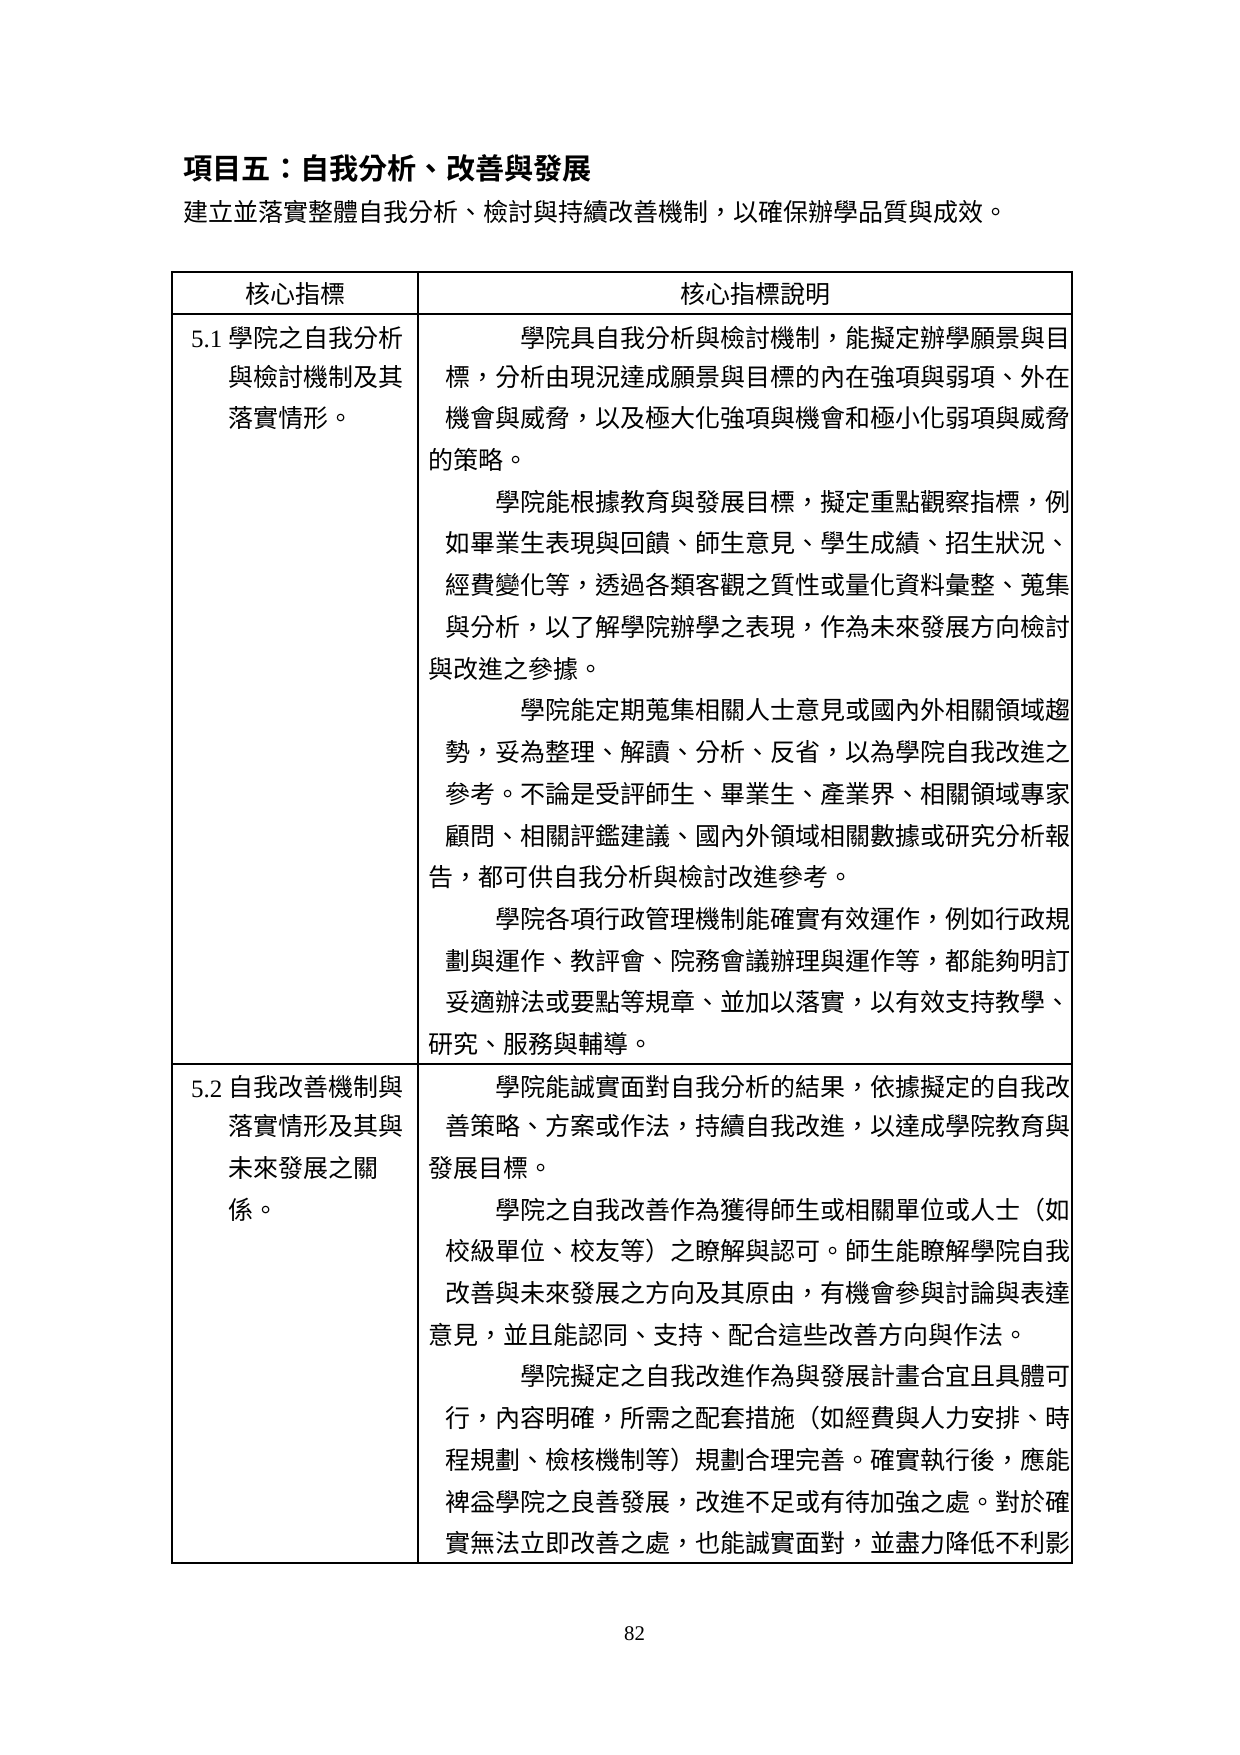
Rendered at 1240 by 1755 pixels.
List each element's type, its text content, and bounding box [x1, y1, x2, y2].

table_cell 校級單位、校友等）之瞭解與認可。師生能瞭解學院自我 [419, 1225, 1071, 1267]
table_cell 實無法立即改善之處，也能誠實面對，並盡力降低不利影 [419, 1517, 1071, 1559]
table_cell [173, 1434, 222, 1475]
table_cell [173, 976, 222, 1018]
table_cell [222, 559, 417, 601]
table_cell 與分析，以了解學院辦學之表現，作為未來發展方向檢討 [419, 601, 1071, 642]
table_cell [222, 517, 417, 559]
table_cell 善策略、方案或作法，持續自我改進，以達成學院教育與 [419, 1103, 1071, 1142]
table_cell [222, 1564, 418, 1644]
table_cell [222, 1225, 417, 1267]
table_cell [173, 517, 222, 559]
table_cell 係。 [222, 1184, 417, 1225]
table_cell [222, 1517, 417, 1559]
table_cell [173, 1267, 222, 1308]
table_cell [222, 1434, 417, 1475]
table_cell 自我改善機制與 [222, 1065, 417, 1103]
table_cell [173, 768, 222, 809]
table_cell [173, 1059, 222, 1063]
table_cell [173, 643, 222, 684]
table_cell 學院能根據教育與發展目標，擬定重點觀察指標，例 [419, 476, 1071, 517]
table_cell [173, 1103, 222, 1142]
table_cell [222, 684, 417, 726]
table_cell [173, 601, 222, 642]
table_cell [222, 893, 417, 934]
table_cell 研究、服務與輔導。 [419, 1018, 1071, 1059]
table_cell [173, 726, 222, 767]
table_cell 參考。不論是受評師生、畢業生、產業界、相關領域專家 [419, 768, 1071, 809]
table_cell [222, 809, 417, 851]
table_cell 標，分析由現況達成願景與目標的內在強項與弱項、外在 [419, 353, 1071, 392]
table_cell [222, 1392, 417, 1434]
table_cell 改善與未來發展之方向及其原由，有機會參與討論與表達 [419, 1267, 1071, 1308]
table_cell 學院之自我改善作為獲得師生或相關單位或人士（如 [419, 1184, 1071, 1225]
table_cell 告，都可供自我分析與檢討改進參考。 [419, 851, 1071, 893]
table_cell 落實情形及其與 [222, 1103, 417, 1142]
table_cell [222, 601, 417, 642]
table_cell [222, 851, 417, 893]
table_cell 劃與運作、教評會、院務會議辦理與運作等，都能夠明訂 [419, 934, 1071, 976]
table_cell [173, 1350, 222, 1392]
table_cell [173, 1142, 222, 1183]
table_cell 5.1 [173, 315, 222, 353]
table_cell [173, 809, 222, 851]
table_cell [172, 1564, 222, 1644]
table_cell [222, 1309, 417, 1350]
text 建立並落實整體自我分析、檢討與持續改善機制，以確保辦學品質與成效。 [183, 198, 1089, 228]
table_header [173, 273, 222, 310]
table_cell [222, 934, 417, 976]
table_cell [173, 559, 222, 601]
table_cell [222, 976, 417, 1018]
table_cell 經費變化等，透過各類客觀之質性或量化資料彙整、蒐集 [419, 559, 1071, 601]
table_cell [222, 726, 417, 767]
table_cell 學院各項行政管理機制能確實有效運作，例如行政規 [419, 893, 1071, 934]
table_cell 機會與威脅，以及極大化強項與機會和極小化弱項與威脅 [419, 392, 1071, 434]
table_cell [222, 1018, 417, 1059]
table_cell 未來發展之關 [222, 1142, 417, 1183]
table_cell [173, 392, 222, 434]
table_cell 學院擬定之自我改進作為與發展計畫合宜且具體可 [419, 1350, 1071, 1392]
table_cell [173, 1392, 222, 1434]
table_cell [222, 476, 417, 517]
table_cell 勢，妥為整理、解讀、分析、反省，以為學院自我改進之 [419, 726, 1071, 767]
table_cell 如畢業生表現與回饋、師生意見、學生成績、招生狀況、 [419, 517, 1071, 559]
table_cell 82 [418, 1564, 1072, 1644]
table_cell 學院具自我分析與檢討機制，能擬定辦學願景與目 [419, 315, 1071, 353]
table_cell [419, 1059, 1071, 1063]
table_cell [222, 434, 417, 476]
table_header 核心指標說明 [419, 273, 1071, 310]
table_cell [173, 1475, 222, 1517]
table_cell [173, 1018, 222, 1059]
table_cell 行，內容明確，所需之配套措施（如經費與人力安排、時 [419, 1392, 1071, 1434]
table_cell [173, 1517, 222, 1559]
table_cell 5.2 [173, 1065, 222, 1103]
table_cell [173, 434, 222, 476]
table_cell [222, 1475, 417, 1517]
table_cell 顧問、相關評鑑建議、國內外領域相關數據或研究分析報 [419, 809, 1071, 851]
table_cell [173, 353, 222, 392]
table_cell 學院能定期蒐集相關人士意見或國內外相關領域趨 [419, 684, 1071, 726]
table_cell 學院之自我分析 [222, 315, 417, 353]
table_cell [222, 1350, 417, 1392]
table_cell [173, 1309, 222, 1350]
table_cell 程規劃、檢核機制等）規劃合理完善。確實執行後，應能 [419, 1434, 1071, 1475]
table_cell [173, 934, 222, 976]
text 項目五：自我分析、改善與發展 [183, 152, 1089, 187]
table_cell 與改進之參據。 [419, 643, 1071, 684]
table_cell [222, 768, 417, 809]
table_cell 與檢討機制及其 [222, 353, 417, 392]
table_cell [173, 1225, 222, 1267]
table_cell 裨益學院之良善發展，改進不足或有待加強之處。對於確 [419, 1475, 1071, 1517]
table_cell [173, 684, 222, 726]
table_cell [222, 643, 417, 684]
table_cell [173, 893, 222, 934]
table_cell 妥適辦法或要點等規章、並加以落實，以有效支持教學、 [419, 976, 1071, 1018]
table_header 核心指標 [222, 273, 417, 310]
table_cell 學院能誠實面對自我分析的結果，依據擬定的自我改 [419, 1065, 1071, 1103]
table_cell 的策略。 [419, 434, 1071, 476]
table_cell 落實情形。 [222, 392, 417, 434]
table_cell [173, 476, 222, 517]
table_cell 發展目標。 [419, 1142, 1071, 1183]
table_cell [222, 1059, 417, 1063]
table_cell [222, 1267, 417, 1308]
table_cell [173, 1184, 222, 1225]
table_cell [173, 851, 222, 893]
table_cell 意見，並且能認同、支持、配合這些改善方向與作法。 [419, 1309, 1071, 1350]
